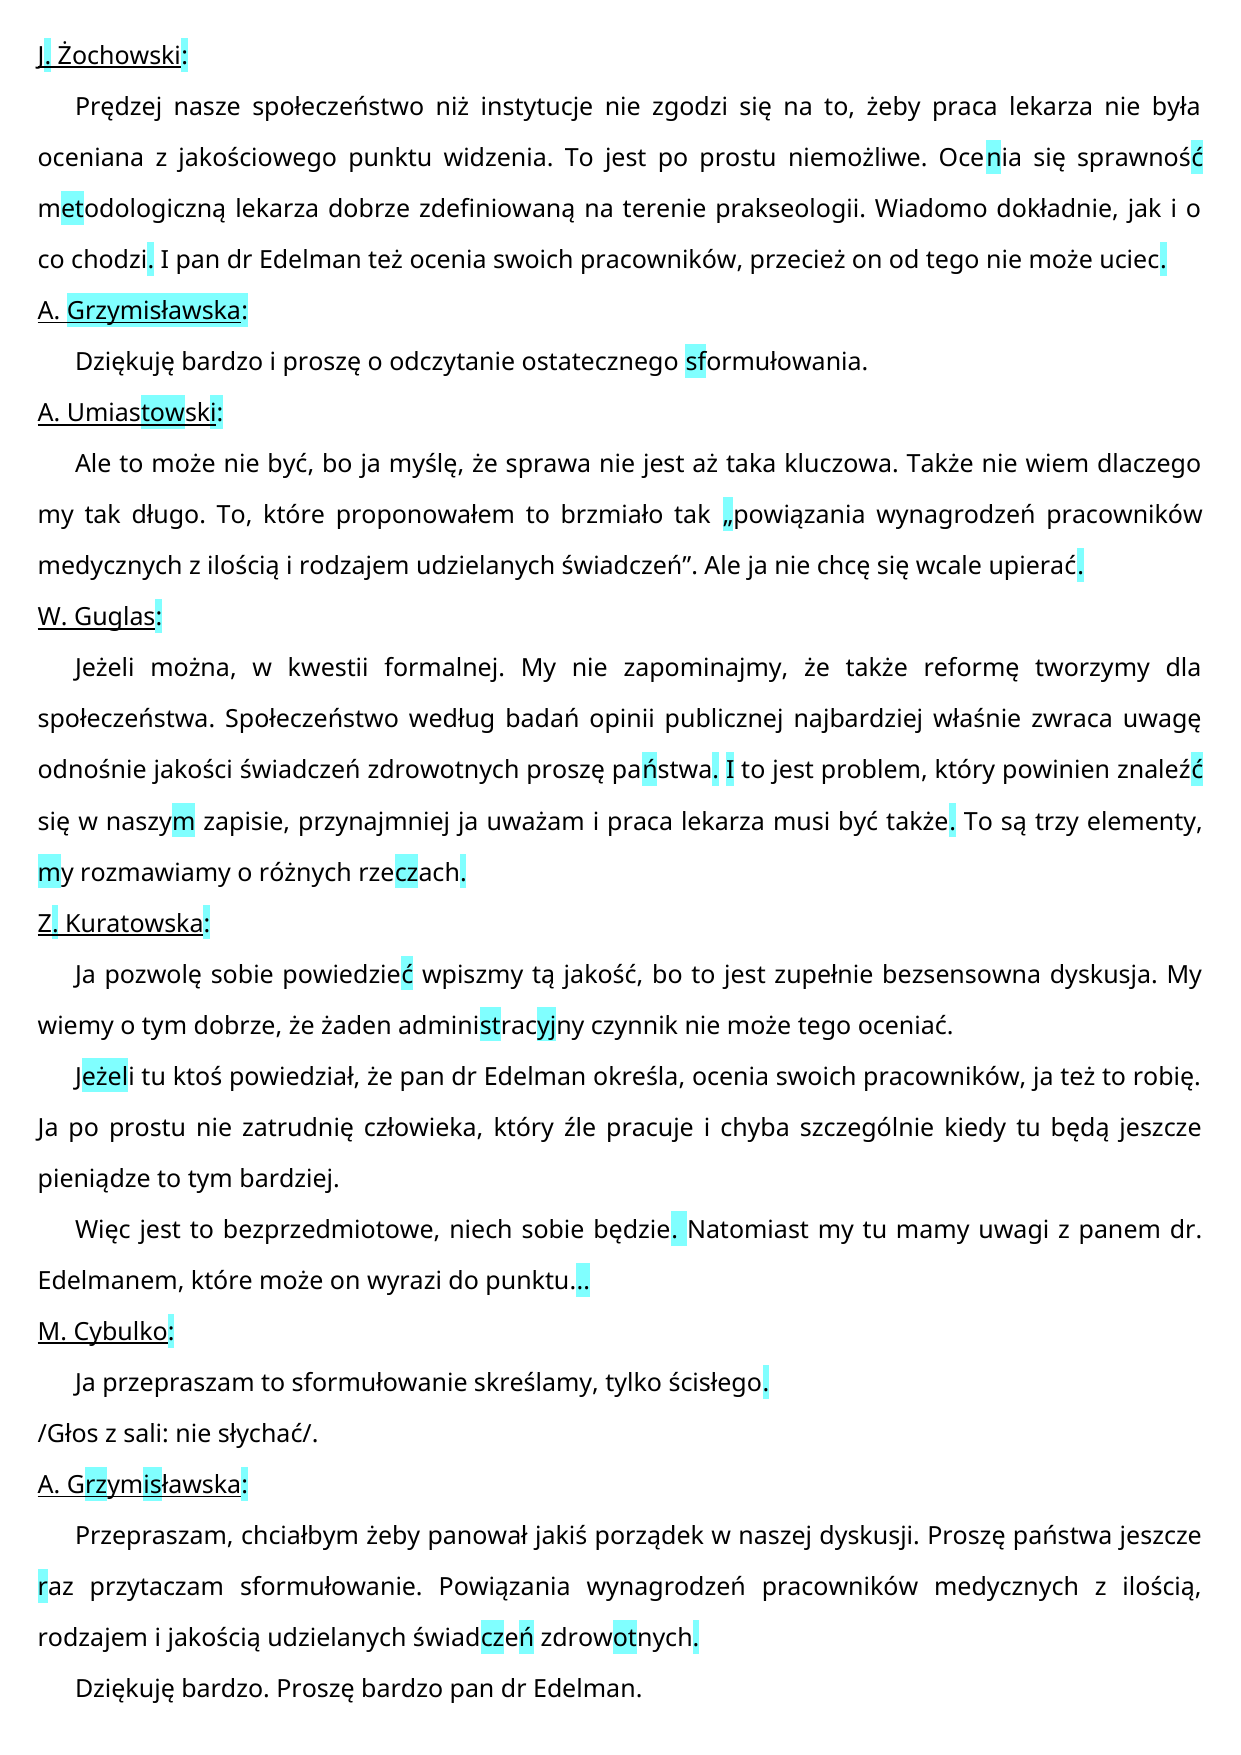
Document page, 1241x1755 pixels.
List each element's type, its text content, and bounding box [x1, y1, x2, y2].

text Jeżeli można, w kwestii formalnej. My nie zapominajmy, że także reformę tworzymy dla społeczeństwa. Społeczeństwo według badań opinii publicznej najbardziej właśnie zwraca uwagę odnośnie jakości świadczeń zdrowotnych proszę państwa. I to jest problem, który powinien znaleźć się w naszym zapisie, przynajmniej ja uważam i praca lekarza musi być także. To są trzy elementy, my rozmawiamy o różnych rzeczach. [37, 650, 1203, 888]
text Więc jest to bezprzedmiotowe, niech sobie będzie. Natomiast my tu mamy uwagi z panem dr. Edelmanem, które może on wyrazi do punktu... [37, 1211, 1203, 1297]
text Przepraszam, chciałbym żeby panował jakiś porządek w naszej dyskusji. Proszę państwa jeszcze raz przytaczam sformułowanie. Powiązania wynagrodzeń pracowników medycznych z ilością, rodzajem i jakością udzielanych świadczeń zdrowotnych. [37, 1518, 1203, 1654]
text Dziękuję bardzo. Proszę bardzo pan dr Edelman. [37, 1671, 1203, 1705]
text A. Grzymisławska: [37, 293, 1203, 327]
text Ale to może nie być, bo ja myślę, że sprawa nie jest aż taka kluczowa. Także nie wiem dlaczego my tak długo. To, które proponowałem to brzmiało tak „powiązania wynagrodzeń pracowników medycznych z ilością i rodzajem udzielanych świadczeń”. Ale ja nie chcę się wcale upierać. [37, 446, 1203, 582]
text Jeżeli tu ktoś powiedział, że pan dr Edelman określa, ocenia swoich pracowników, ja też to robię. Ja po prostu nie zatrudnię człowieka, który źle pracuje i chyba szczególnie kiedy tu będą jeszcze pieniądze to tym bardziej. [37, 1058, 1203, 1194]
text Ja przepraszam to sformułowanie skreślamy, tylko ścisłego. [37, 1364, 1203, 1399]
text Dziękuję bardzo i proszę o odczytanie ostatecznego sformułowania. [37, 344, 1203, 378]
text A. Umiastowski: [37, 395, 1203, 429]
text /Głos z sali: nie słychać/. [37, 1416, 1203, 1450]
text W. Guglas: [37, 599, 1203, 633]
text Ja pozwolę sobie powiedzieć wpiszmy tą jakość, bo to jest zupełnie bezsensowna dyskusja. My wiemy o tym dobrze, że żaden administracyjny czynnik nie może tego oceniać. [37, 956, 1203, 1041]
text Prędzej nasze społeczeństwo niż instytucje nie zgodzi się na to, żeby praca lekarza nie była oceniana z jakościowego punktu widzenia. To jest po prostu niemożliwe. Ocenia się sprawność metodologiczną lekarza dobrze zdefiniowaną na terenie prakseologii. Wiadomo dokładnie, jak i o co chodzi. I pan dr Edelman też ocenia swoich pracowników, przecież on od tego nie może uciec. [37, 88, 1203, 276]
text A. Grzymisławska: [37, 1467, 1203, 1501]
text Z. Kuratowska: [37, 905, 1203, 939]
text M. Cybulko: [37, 1313, 1203, 1348]
text J. Żochowski: [37, 37, 1203, 72]
